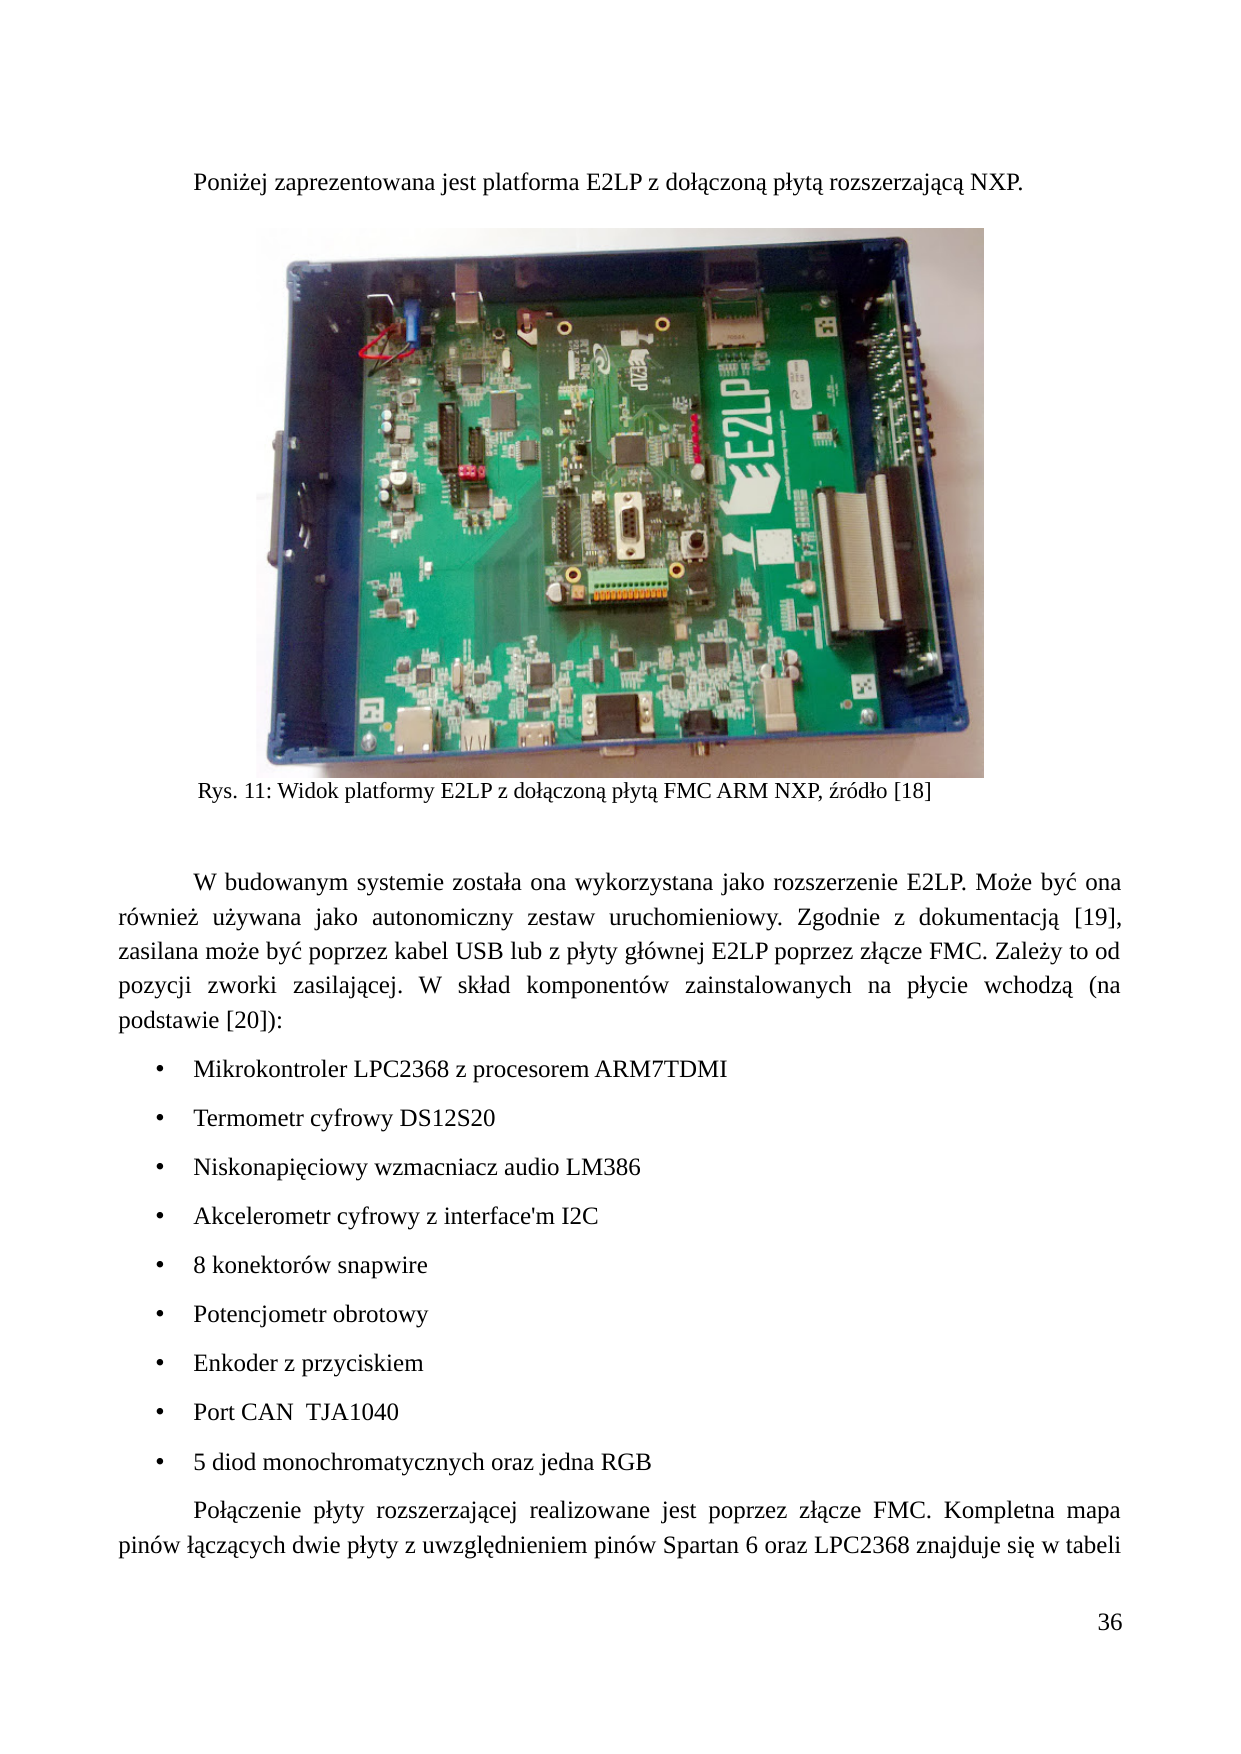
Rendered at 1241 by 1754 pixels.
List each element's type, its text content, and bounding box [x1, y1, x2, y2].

list Termometr cyfrowy DS12S20 [156, 1103, 1122, 1132]
list Potencjometr obrotowy [156, 1299, 1122, 1328]
list Niskonapięciowy wzmacniacz audio LM386 [156, 1152, 1122, 1181]
list 8 konektorów snapwire [156, 1250, 1122, 1279]
list Mikrokontroler LPC2368 z procesorem ARM7TDMI [156, 1054, 1122, 1083]
text Połączenie płyty rozszerzającej realizowane jest poprzez złącze FMC. Kompletna mapa pinów łączących dwie płyty z uwzględnieniem pinów Spartan 6 oraz LPC2368 znajduje się w tabeli [118, 1496, 1122, 1559]
picture [256, 228, 984, 778]
text Rys. 11: Widok platformy E2LP z dołączoną płytą FMC ARM NXP, źródło [18] [197, 778, 1043, 804]
list Enkoder z przyciskiem [156, 1348, 1122, 1377]
list Port CAN TJA1040 [156, 1397, 1122, 1426]
text Poniżej zaprezentowana jest platforma E2LP z dołączoną płytą rozszerzającą NXP. [118, 167, 1122, 196]
list Akcelerometr cyfrowy z interface'm I2C [156, 1201, 1122, 1230]
text W budowanym systemie została ona wykorzystana jako rozszerzenie E2LP. Może być ona również używana jako autonomiczny zestaw uruchomieniowy. Zgodnie z dokumentacją [19], zasilana może być poprzez kabel USB lub z płyty głównej E2LP poprzez złącze FMC. Zależy to od pozycji zworki zasilającej. W skład komponentów zainstalowanych na płycie wchodzą (na podstawie [20]): [118, 867, 1122, 1034]
list 5 diod monochromatycznych oraz jedna RGB [156, 1447, 1122, 1475]
